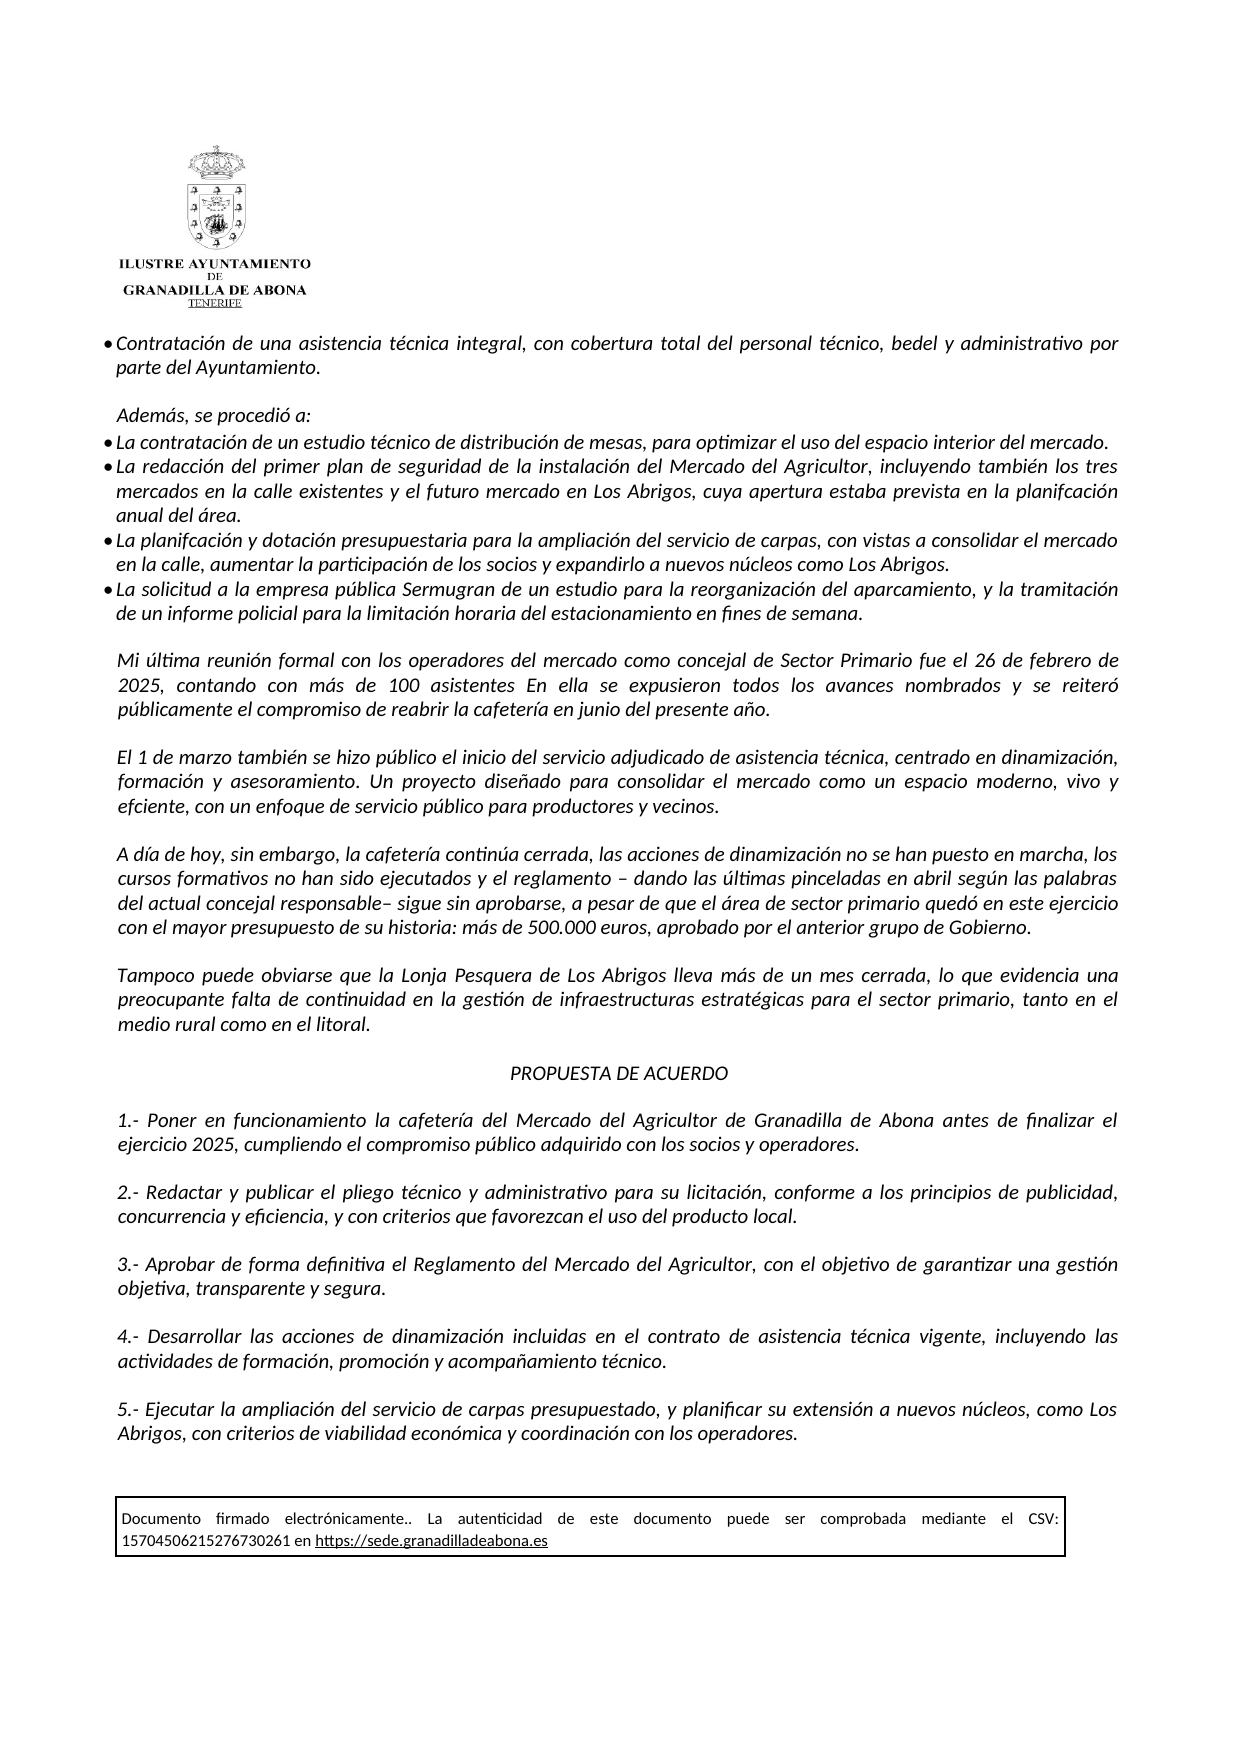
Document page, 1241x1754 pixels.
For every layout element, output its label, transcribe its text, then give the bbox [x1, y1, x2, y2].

text El 1 de marzo también se hizo público el inicio del servicio adjudicado de asistencia técnica, centrado en dinamización, formación y asesoramiento. Un proyecto diseñado para consolidar el mercado como un espacio moderno, vivo y efciente, con un enfoque de servicio público para productores y vecinos. [117, 745, 1122, 818]
list La solicitud a la empresa pública Sermugran de un estudio para la reorganización del aparcamiento, y la tramitación de un informe policial para la limitación horaria del estacionamiento en fines de semana. [103, 577, 1122, 626]
text A día de hoy, sin embargo, la cafetería continúa cerrada, las acciones de dinamización no se han puesto en marcha, los cursos formativos no han sido ejecutados y el reglamento – dando las últimas pinceladas en abril según las palabras del actual concejal responsable– sigue sin aprobarse, a pesar de que el área de sector primario quedó en este ejercicio con el mayor presupuesto de su historia: más de 500.000 euros, aprobado por el anterior grupo de Gobierno. [117, 842, 1122, 940]
list La contratación de un estudio técnico de distribución de mesas, para optimizar el uso del espacio interior del mercado. [103, 430, 1122, 454]
text 2.- Redactar y publicar el pliego técnico y administrativo para su licitación, conforme a los principios de publicidad, concurrencia y eficiencia, y con criterios que favorezcan el uso del producto local. [117, 1180, 1122, 1229]
text 1.- Poner en funcionamiento la cafetería del Mercado del Agricultor de Granadilla de Abona antes de finalizar el ejercicio 2025, cumpliendo el compromiso público adquirido con los socios y operadores. [117, 1107, 1122, 1156]
text Tampoco puede obviarse que la Lonja Pesquera de Los Abrigos lleva más de un mes cerrada, lo que evidencia una preocupante falta de continuidad en la gestión de infraestructuras estratégicas para el sector primario, tanto en el medio rural como en el litoral. [117, 963, 1122, 1036]
text Además, se procedió a: [117, 403, 1122, 428]
text 4.- Desarrollar las acciones de dinamización incluidas en el contrato de asistencia técnica vigente, incluyendo las actividades de formación, promoción y acompañamiento técnico. [117, 1324, 1122, 1373]
text 5.- Ejecutar la ampliación del servicio de carpas presupuestado, y planificar su extensión a nuevos núcleos, como Los Abrigos, con criterios de viabilidad económica y coordinación con los operadores. [117, 1397, 1122, 1446]
list Contratación de una asistencia técnica integral, con cobertura total del personal técnico, bedel y administrativo por parte del Ayuntamiento. [103, 331, 1122, 380]
list La planifcación y dotación presupuestaria para la ampliación del servicio de carpas, con vistas a consolidar el mercado en la calle, aumentar la participación de los socios y expandirlo a nuevos núcleos como Los Abrigos. [103, 528, 1122, 577]
list La redacción del primer plan de seguridad de la instalación del Mercado del Agricultor, incluyendo también los tres mercados en la calle existentes y el futuro mercado en Los Abrigos, cuya apertura estaba prevista en la planifcación anual del área. [103, 454, 1122, 528]
text Mi última reunión formal con los operadores del mercado como concejal de Sector Primario fue el 26 de febrero de 2025, contando con más de 100 asistentes En ella se expusieron todos los avances nombrados y se reiteró públicamente el compromiso de reabrir la cafetería en junio del presente año. [117, 648, 1122, 722]
text PROPUESTA DE ACUERDO [192, 1060, 1048, 1085]
text 3.- Aprobar de forma definitiva el Reglamento del Mercado del Agricultor, con el objetivo de garantizar una gestión objetiva, transparente y segura. [117, 1252, 1122, 1301]
